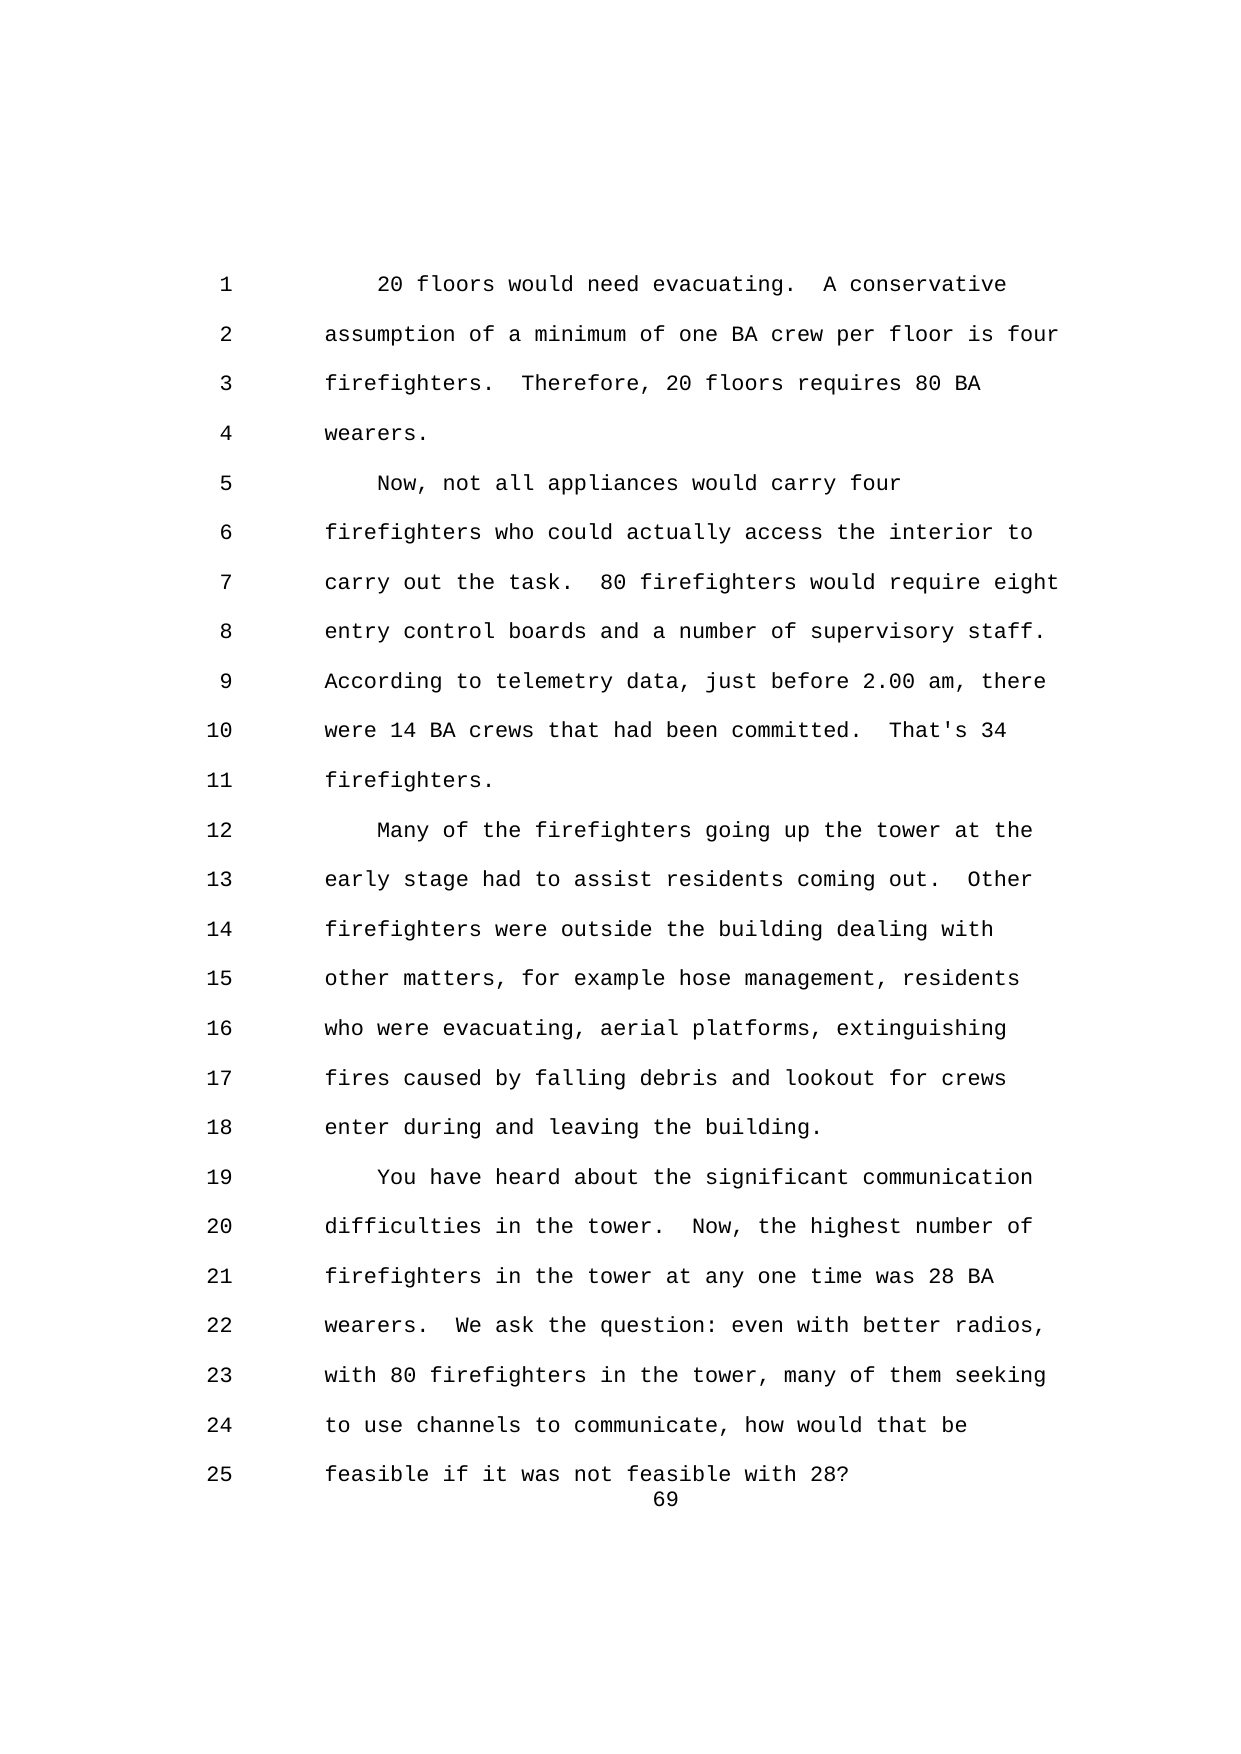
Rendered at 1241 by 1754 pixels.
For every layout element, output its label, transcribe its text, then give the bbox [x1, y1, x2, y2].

text 5 Now, not all appliances would carry four [75, 472, 1165, 496]
text 10 were 14 BA crews that had been committed. That's 34 [75, 719, 1165, 744]
text 24 to use channels to communicate, how would that be [75, 1414, 1165, 1438]
text 15 other matters, for example hose management, residents [75, 967, 1165, 992]
text 12 Many of the firefighters going up the tower at the [75, 819, 1165, 843]
text 2 assumption of a minimum of one BA crew per floor is four [75, 323, 1165, 348]
text 9 According to telemetry data, just before 2.00 am, there [75, 670, 1165, 695]
text 20 difficulties in the tower. Now, the highest number of [75, 1215, 1165, 1240]
text 14 firefighters were outside the building dealing with [75, 918, 1165, 943]
text 11 firefighters. [75, 769, 1165, 794]
text 4 wearers. [75, 422, 1165, 447]
text 13 early stage had to assist residents coming out. Other [75, 868, 1165, 893]
text 6 firefighters who could actually access the interior to [75, 521, 1165, 546]
text 18 enter during and leaving the building. [75, 1116, 1165, 1141]
text 21 firefighters in the tower at any one time was 28 BA [75, 1265, 1165, 1290]
text 3 firefighters. Therefore, 20 floors requires 80 BA [75, 372, 1165, 397]
text 8 entry control boards and a number of supervisory staff. [75, 620, 1165, 645]
text 25 feasible if it was not feasible with 28? [75, 1463, 1165, 1488]
text 17 fires caused by falling debris and lookout for crews [75, 1067, 1165, 1091]
text 23 with 80 firefighters in the tower, many of them seeking [75, 1364, 1165, 1389]
text 7 carry out the task. 80 firefighters would require eight [75, 571, 1165, 596]
text 22 wearers. We ask the question: even with better radios, [75, 1314, 1165, 1339]
text 69 [75, 1488, 1165, 1513]
text 1 20 floors would need evacuating. A conservative [75, 273, 1165, 298]
text 19 You have heard about the significant communication [75, 1166, 1165, 1191]
text 16 who were evacuating, aerial platforms, extinguishing [75, 1017, 1165, 1042]
